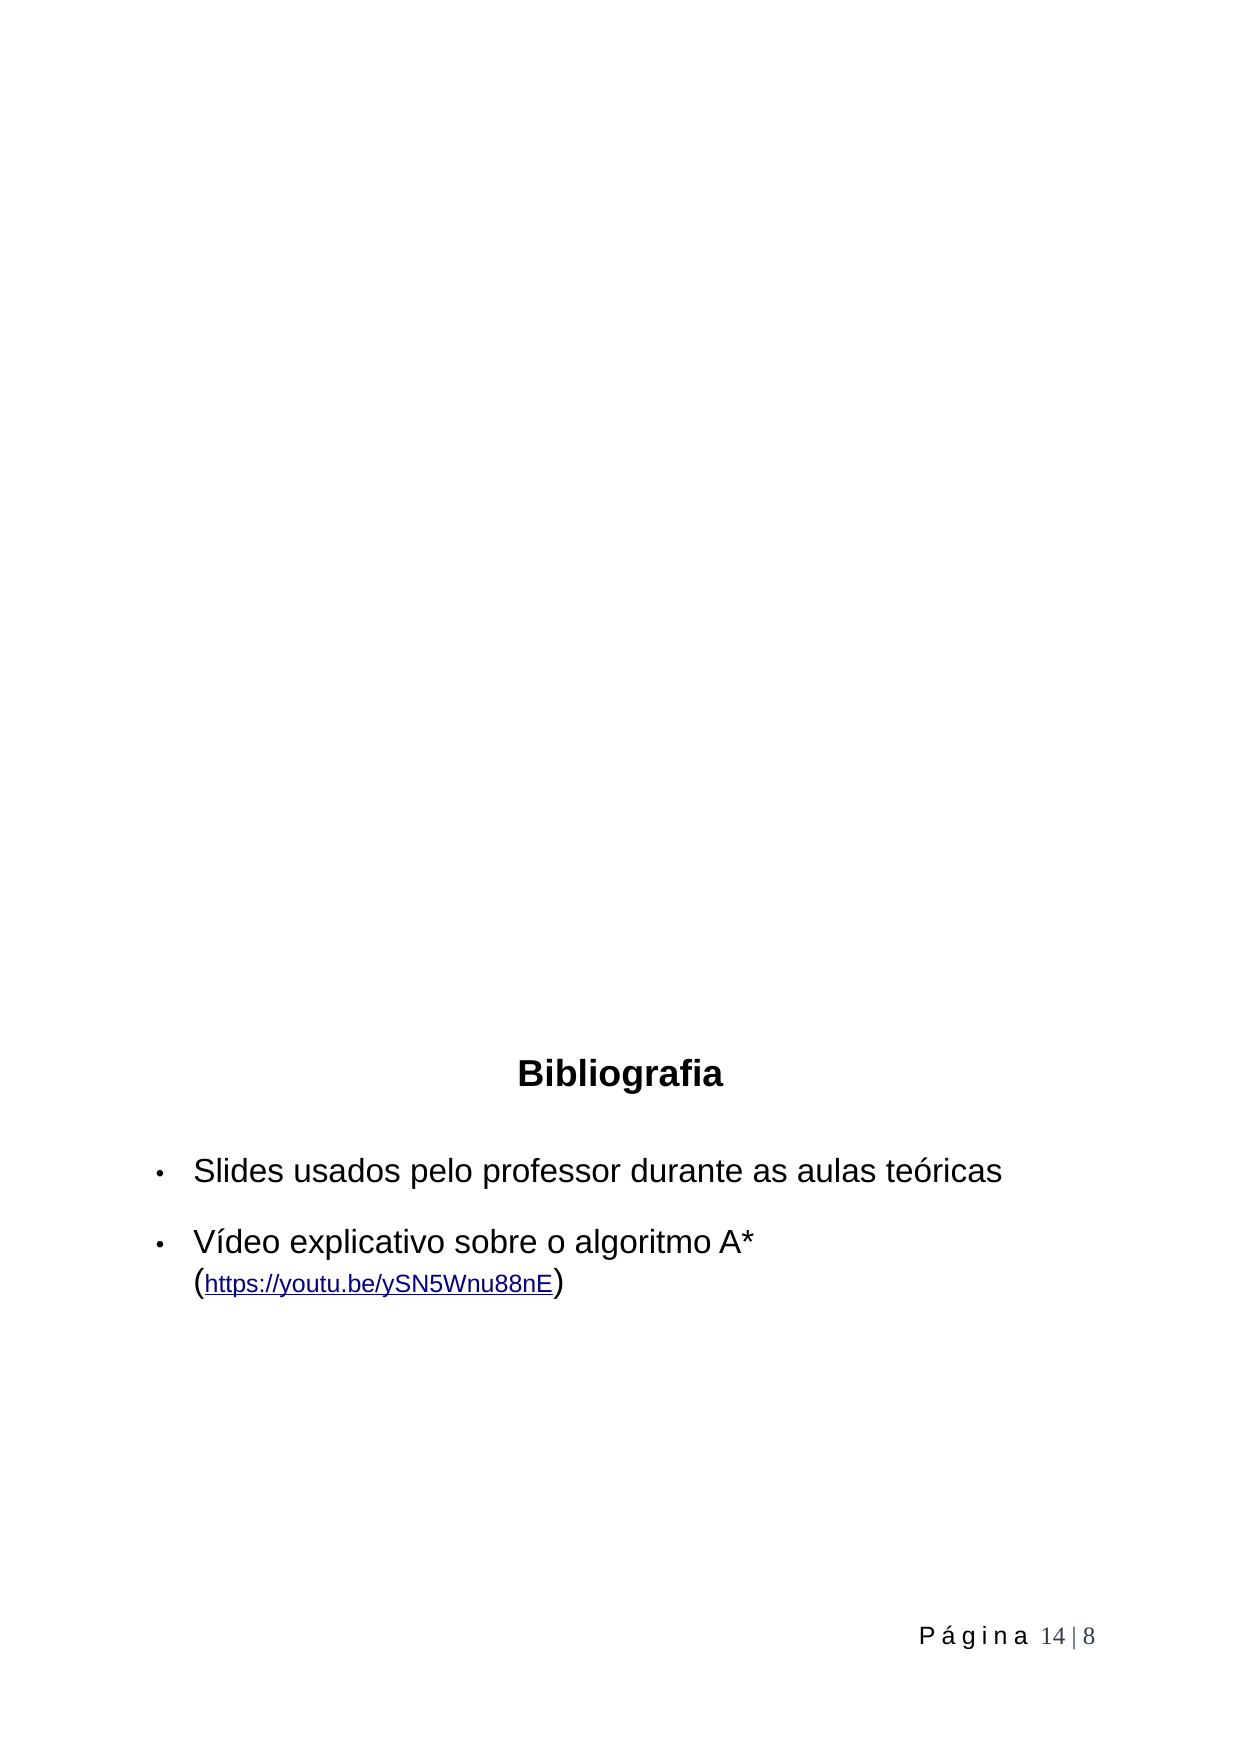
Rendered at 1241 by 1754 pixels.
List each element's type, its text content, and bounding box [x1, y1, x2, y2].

subtitle Bibliografia [118, 1051, 1122, 1094]
list Slides usados pelo professor durante as aulas teóricas [156, 1151, 1122, 1190]
list Vídeo explicativo sobre o algoritmo A* (https://youtu.be/ySN5Wnu88nE) [156, 1222, 1122, 1299]
